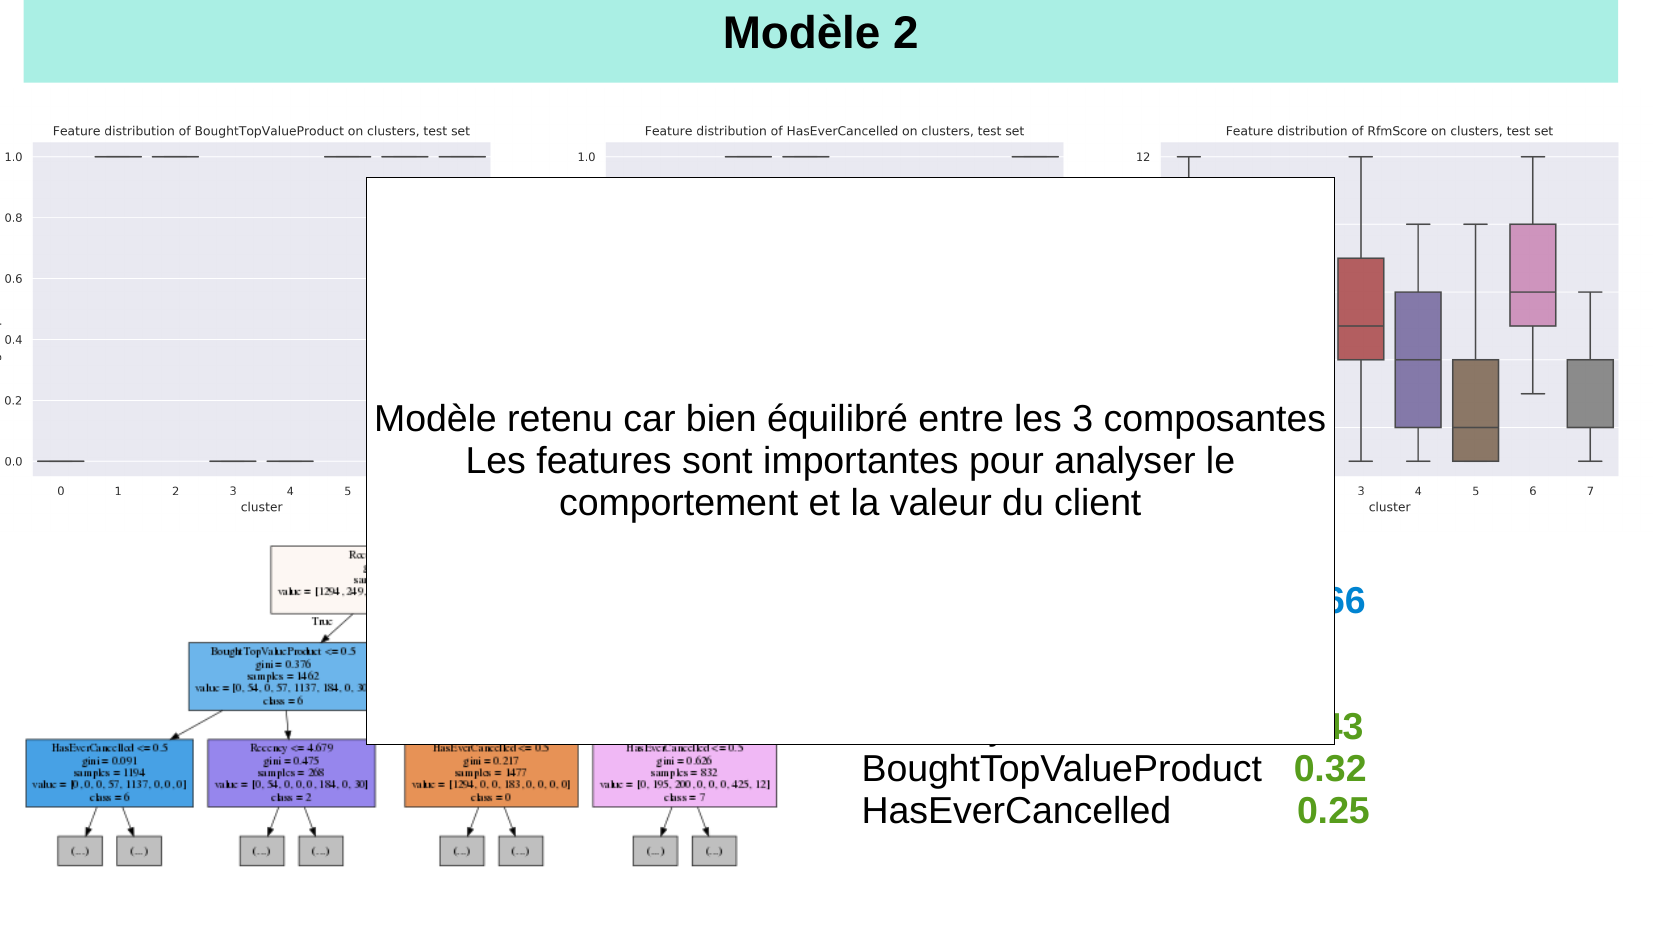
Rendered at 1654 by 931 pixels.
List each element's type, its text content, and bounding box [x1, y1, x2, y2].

picture [23, 543, 780, 869]
text_box Modèle retenu car bien équilibré entre les 3 composantes Les features sont importantes pour analyser le comportement et la valeur du client [366, 177, 1335, 745]
picture [0, 88, 1654, 532]
text_box Modèle 2 [23, 0, 1619, 83]
text_box Silhouette score final 0.66 Feature importances : Recency 0.43 BoughtTopValueProduct 0.32 HasEverCancelled 0.25 [846, 571, 1385, 881]
